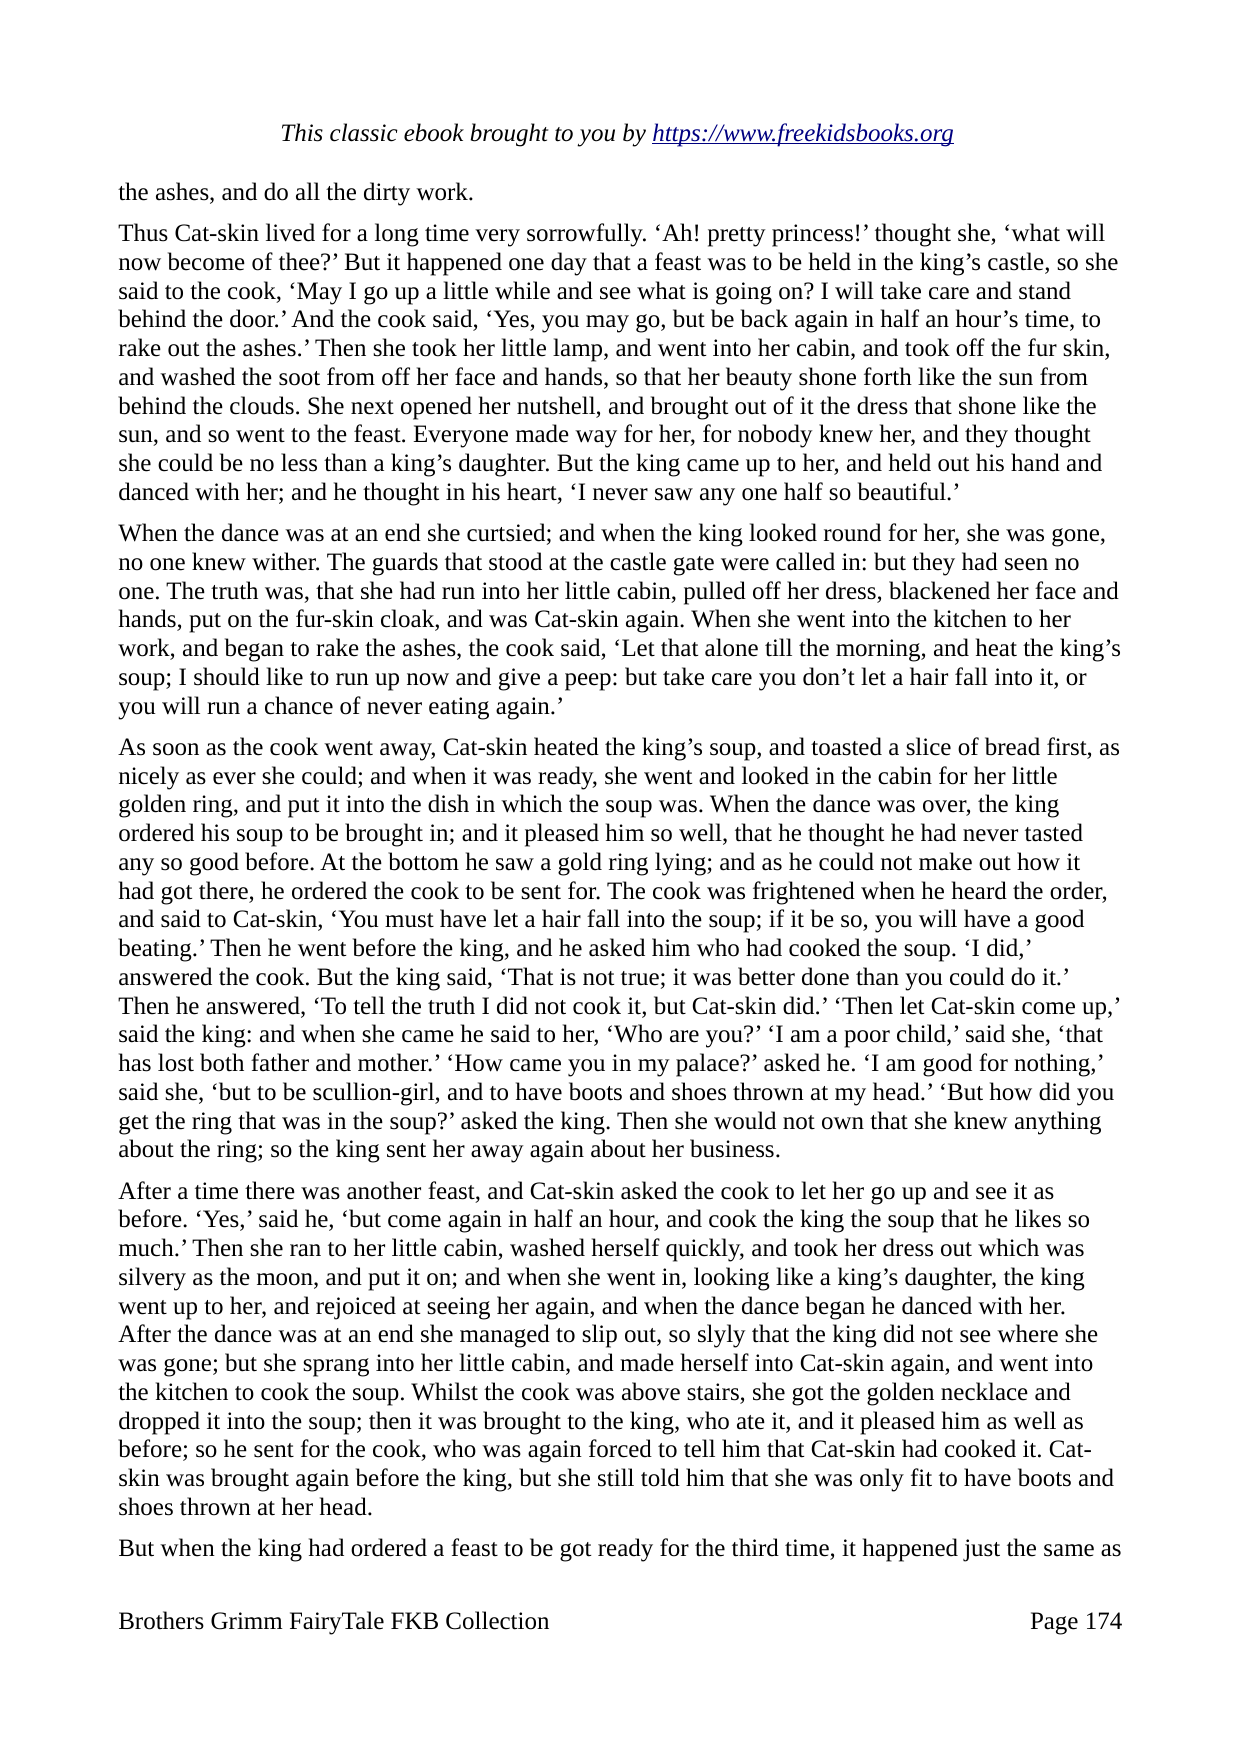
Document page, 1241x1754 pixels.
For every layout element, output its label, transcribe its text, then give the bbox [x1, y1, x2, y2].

text When the dance was at an end she curtsied; and when the king looked round for her, she was gone, no one knew wither. The guards that stood at the castle gate were called in: but they had seen no one. The truth was, that she had run into her little cabin, pulled off her dress, blackened her face and hands, put on the fur-skin cloak, and was Cat-skin again. When she went into the kitchen to her work, and began to rake the ashes, the cook said, ‘Let that alone till the morning, and heat the king’s soup; I should like to run up now and give a peep: but take care you don’t let a hair fall into it, or you will run a chance of never eating again.’ [118, 518, 1122, 719]
text Thus Cat-skin lived for a long time very sorrowfully. ‘Ah! pretty princess!’ thought she, ‘what will now become of thee?’ But it happened one day that a feast was to be held in the king’s castle, so she said to the cook, ‘May I go up a little while and see what is going on? I will take care and stand behind the door.’ And the cook said, ‘Yes, you may go, but be back again in half an hour’s time, to rake out the ashes.’ Then she took her little lamp, and went into her cabin, and took off the fur skin, and washed the soot from off her face and hands, so that her beauty shone forth like the sun from behind the clouds. She next opened her nutshell, and brought out of it the dress that shone like the sun, and so went to the feast. Everyone made way for her, for nobody knew her, and they thought she could be no less than a king’s daughter. But the king came up to her, and held out his hand and danced with her; and he thought in his heart, ‘I never saw any one half so beautiful.’ [118, 218, 1122, 506]
text But when the king had ordered a feast to be got ready for the third time, it happened just the same as [118, 1533, 1122, 1562]
text As soon as the cook went away, Cat-skin heated the king’s soup, and toasted a slice of bread first, as nicely as ever she could; and when it was ready, she went and looked in the cabin for her little golden ring, and put it into the dish in which the soup was. When the dance was over, the king ordered his soup to be brought in; and it pleased him so well, that he thought he had never tasted any so good before. At the bottom he saw a gold ring lying; and as he could not make out how it had got there, he ordered the cook to be sent for. The cook was frightened when he heard the order, and said to Cat-skin, ‘You must have let a hair fall into the soup; if it be so, you will have a good beating.’ Then he went before the king, and he asked him who had cooked the soup. ‘I did,’ answered the cook. But the king said, ‘That is not true; it was better done than you could do it.’ Then he answered, ‘To tell the truth I did not cook it, but Cat-skin did.’ ‘Then let Cat-skin come up,’ said the king: and when she came he said to her, ‘Who are you?’ ‘I am a poor child,’ said she, ‘that has lost both father and mother.’ ‘How came you in my palace?’ asked he. ‘I am good for nothing,’ said she, ‘but to be scullion-girl, and to have boots and shoes thrown at my head.’ ‘But how did you get the ring that was in the soup?’ asked the king. Then she would not own that she knew anything about the ring; so the king sent her away again about her business. [118, 732, 1122, 1163]
text the ashes, and do all the dirty work. [118, 177, 1122, 206]
text After a time there was another feast, and Cat-skin asked the cook to let her go up and see it as before. ‘Yes,’ said he, ‘but come again in half an hour, and cook the king the soup that he likes so much.’ Then she ran to her little cabin, washed herself quickly, and took her dress out which was silvery as the moon, and put it on; and when she went in, looking like a king’s daughter, the king went up to her, and rejoiced at seeing her again, and when the dance began he danced with her. After the dance was at an end she managed to slip out, so slyly that the king did not see where she was gone; but she sprang into her little cabin, and made herself into Cat-skin again, and went into the kitchen to cook the soup. Whilst the cook was above stairs, she got the golden necklace and dropped it into the soup; then it was brought to the king, who ate it, and it pleased him as well as before; so he sent for the cook, who was again forced to tell him that Cat-skin had cooked it. Cat-skin was brought again before the king, but she still told him that she was only fit to have boots and shoes thrown at her head. [118, 1176, 1122, 1521]
